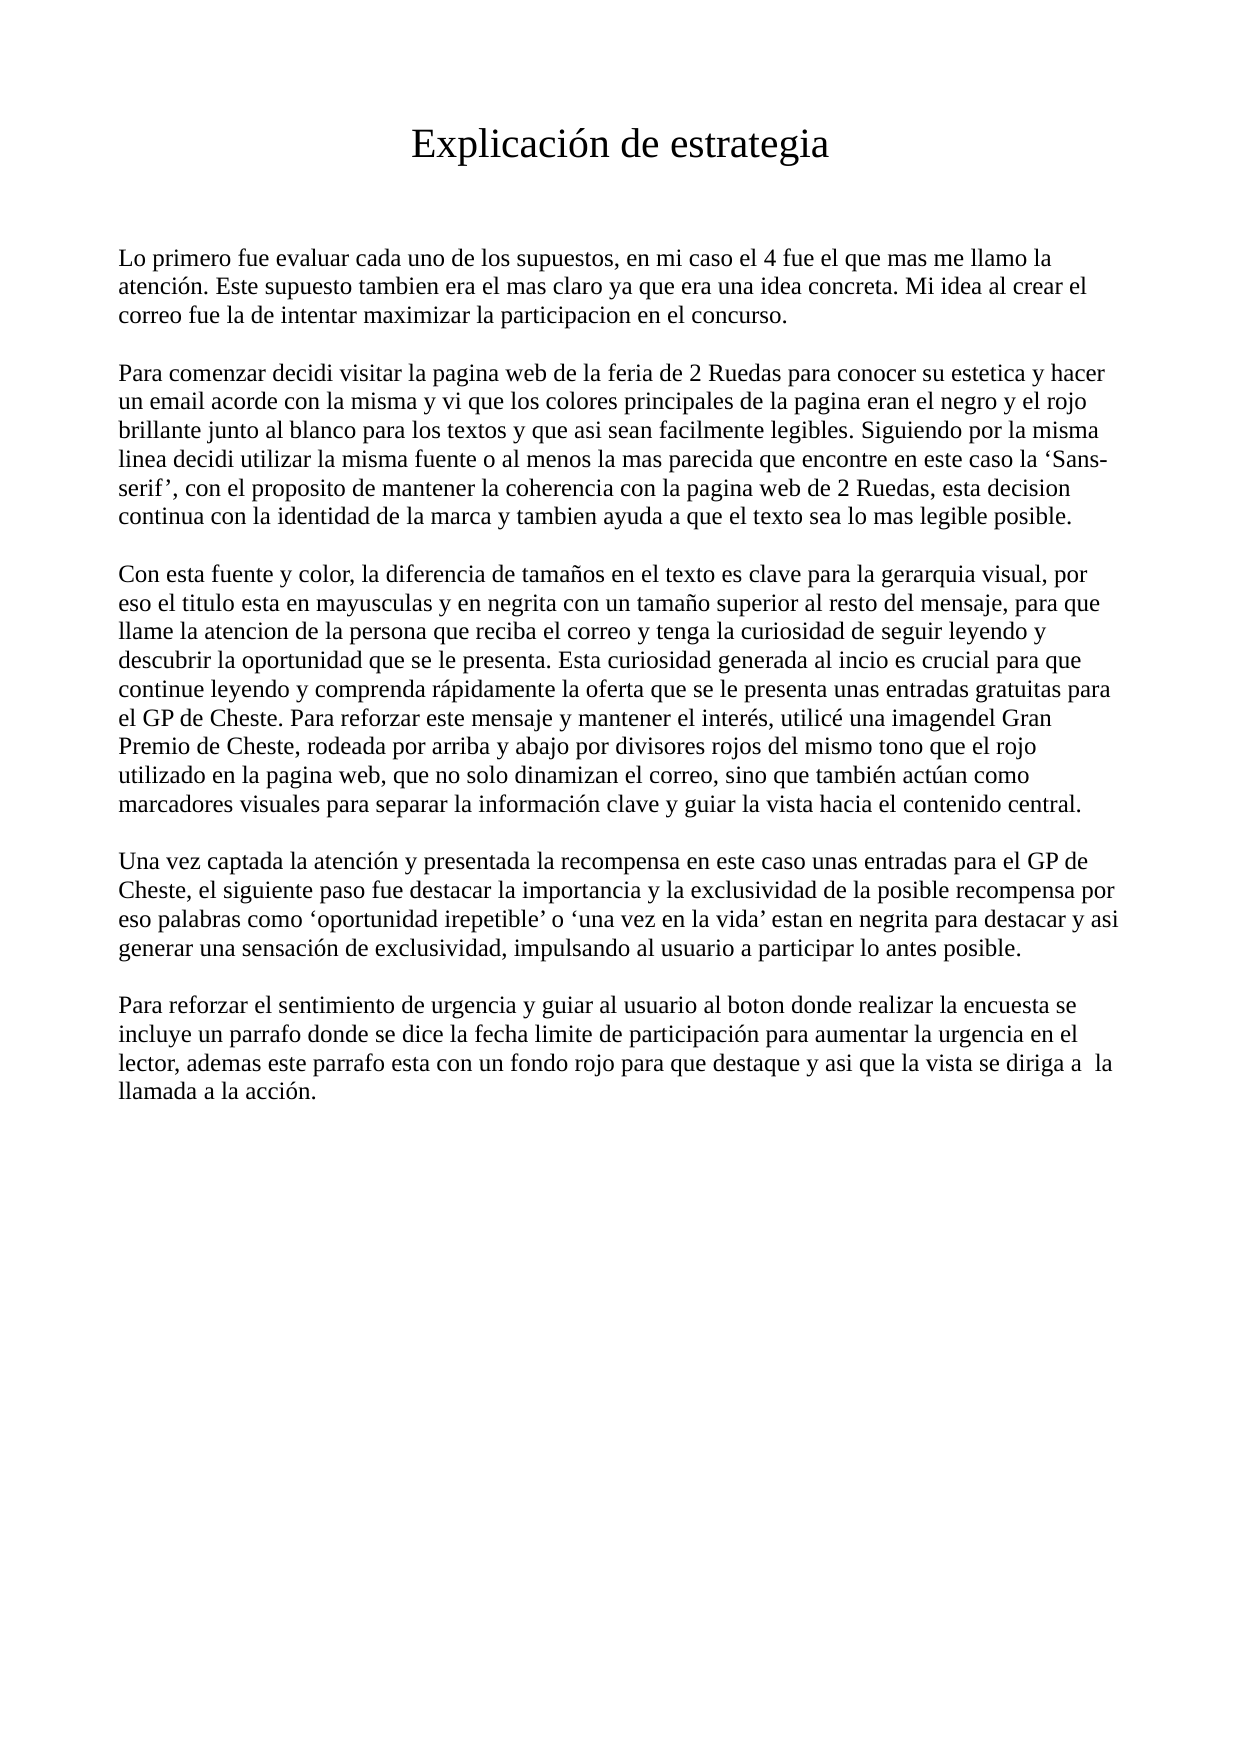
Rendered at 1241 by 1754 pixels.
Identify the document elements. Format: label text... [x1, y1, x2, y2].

text Para reforzar el sentimiento de urgencia y guiar al usuario al boton donde realizar la encuesta se incluye un parrafo donde se dice la fecha limite de participación para aumentar la urgencia en el lector, ademas este parrafo esta con un fondo rojo para que destaque y asi que la vista se diriga a la llamada a la acción. [118, 990, 1122, 1105]
text Una vez captada la atención y presentada la recompensa en este caso unas entradas para el GP de Cheste, el siguiente paso fue destacar la importancia y la exclusividad de la posible recompensa por eso palabras como ‘oportunidad irepetible’ o ‘una vez en la vida’ estan en negrita para destacar y asi generar una sensación de exclusividad, impulsando al usuario a participar lo antes posible. [118, 846, 1122, 961]
text Para comenzar decidi visitar la pagina web de la feria de 2 Ruedas para conocer su estetica y hacer un email acorde con la misma y vi que los colores principales de la pagina eran el negro y el rojo brillante junto al blanco para los textos y que asi sean facilmente legibles. Siguiendo por la misma linea decidi utilizar la misma fuente o al menos la mas parecida que encontre en este caso la ‘Sans-serif’, con el proposito de mantener la coherencia con la pagina web de 2 Ruedas, esta decision continua con la identidad de la marca y tambien ayuda a que el texto sea lo mas legible posible. [118, 358, 1122, 530]
text Lo primero fue evaluar cada uno de los supuestos, en mi caso el 4 fue el que mas me llamo la atención. Este supuesto tambien era el mas claro ya que era una idea concreta. Mi idea al crear el correo fue la de intentar maximizar la participacion en el concurso. [118, 243, 1122, 329]
text Con esta fuente y color, la diferencia de tamaños en el texto es clave para la gerarquia visual, por eso el titulo esta en mayusculas y en negrita con un tamaño superior al resto del mensaje, para que llame la atencion de la persona que reciba el correo y tenga la curiosidad de seguir leyendo y descubrir la oportunidad que se le presenta. Esta curiosidad generada al incio es crucial para que continue leyendo y comprenda rápidamente la oferta que se le presenta unas entradas gratuitas para el GP de Cheste. Para reforzar este mensaje y mantener el interés, utilicé una imagendel Gran Premio de Cheste, rodeada por arriba y abajo por divisores rojos del mismo tono que el rojo utilizado en la pagina web, que no solo dinamizan el correo, sino que también actúan como marcadores visuales para separar la información clave y guiar la vista hacia el contenido central. [118, 559, 1122, 818]
text Explicación de estrategia [118, 118, 1122, 166]
